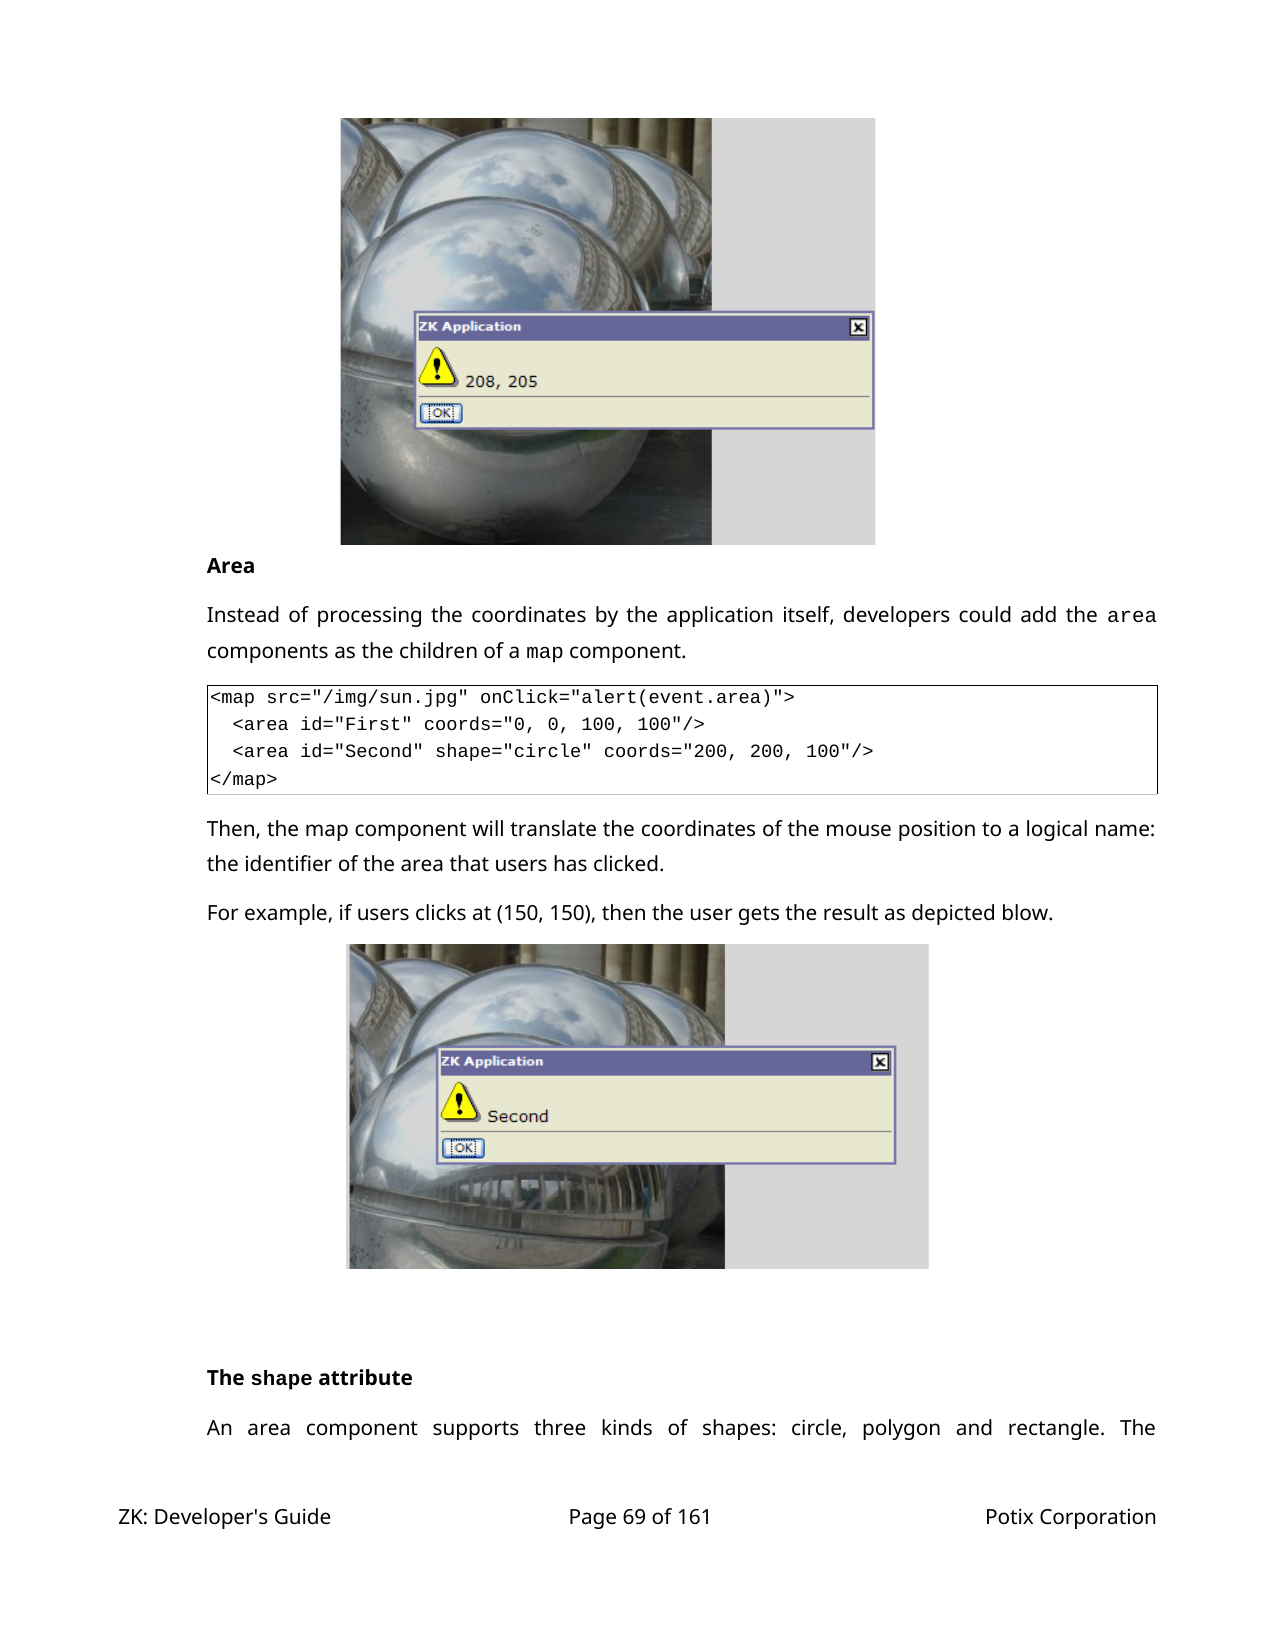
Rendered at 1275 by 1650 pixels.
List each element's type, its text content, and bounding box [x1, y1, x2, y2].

text <map src="/img/sun.jpg" onClick="alert(event.area)"> [208, 686, 1157, 709]
text Instead of processing the coordinates by the application itself, developers could add the area components as the children of a map component. [207, 600, 1157, 664]
text For example, if users clicks at (150, 150), then the user gets the result as depicted blow. [207, 898, 1157, 927]
subtitle Area [207, 545, 1157, 579]
text An area component supports three kinds of shapes: circle, polygon and rectangle. The [207, 1413, 1157, 1441]
text <area id="First" coords="0, 0, 100, 100"/> [208, 712, 1157, 736]
text <area id="Second" shape="circle" coords="200, 200, 100"/> [208, 739, 1157, 763]
subtitle The shape attribute [207, 1363, 1157, 1392]
picture [340, 118, 876, 545]
picture [346, 944, 929, 1269]
text </map> [208, 766, 1157, 794]
text Then, the map component will translate the coordinates of the mouse position to a logical name: the identifier of the area that users has clicked. [207, 814, 1157, 878]
